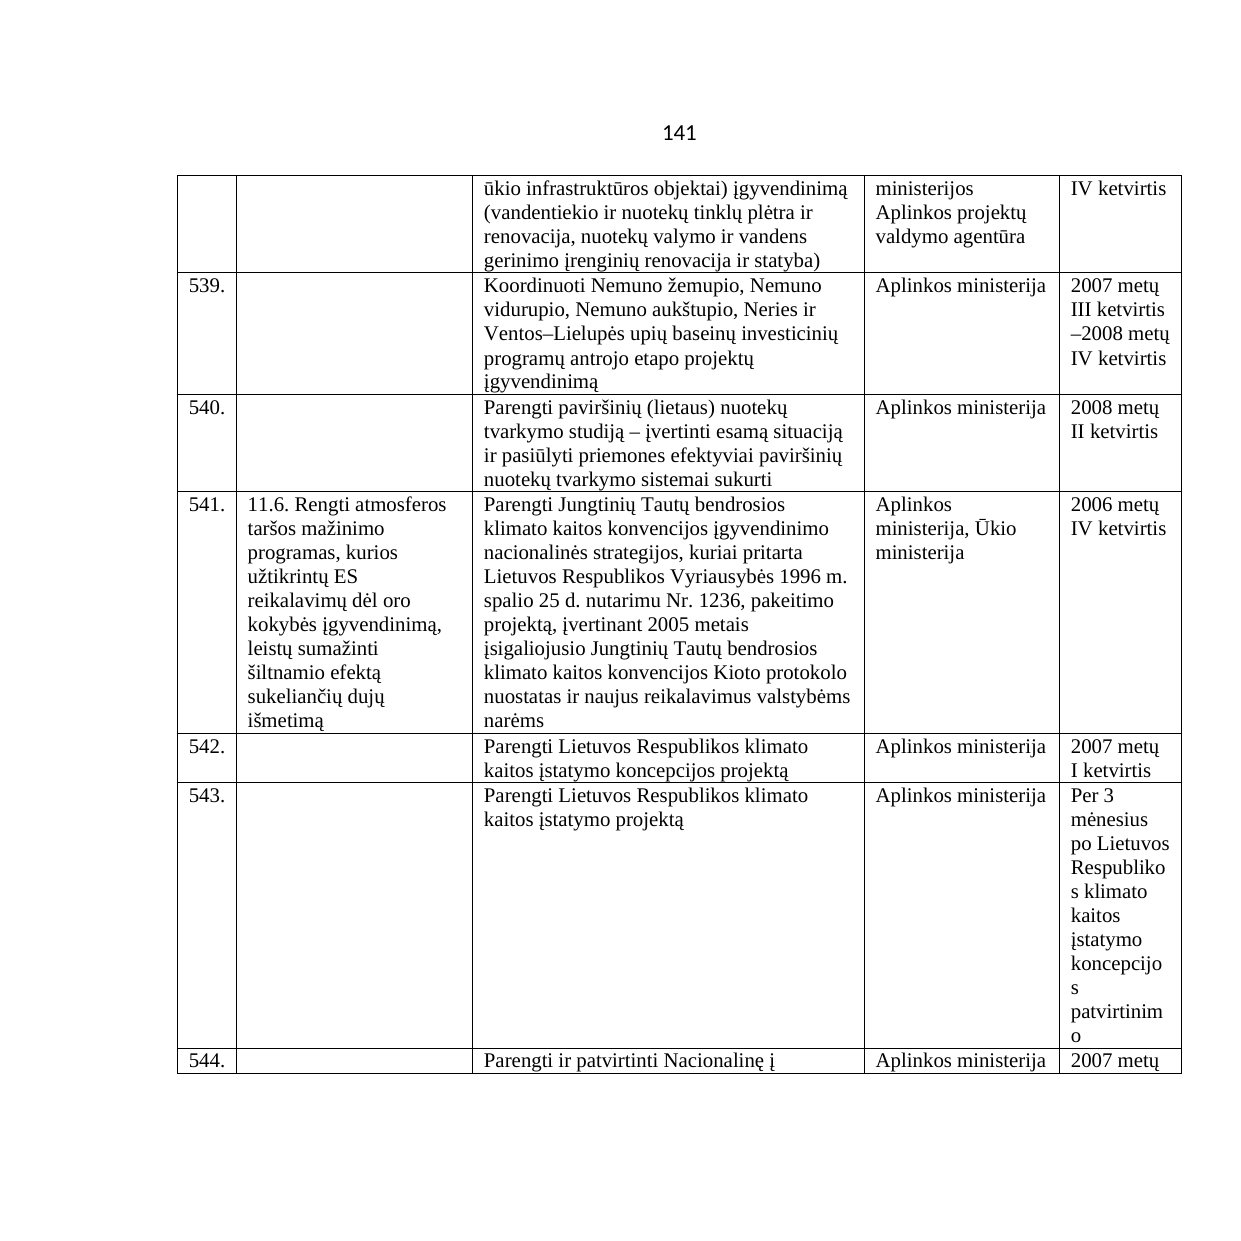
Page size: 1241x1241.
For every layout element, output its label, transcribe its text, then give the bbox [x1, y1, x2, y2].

table_cell Koordinuoti Nemuno žemupio, Nemuno vidurupio, Nemuno aukštupio, Neries ir Ventos–Lielupės upių baseinų investicinių programų antrojo etapo projektų įgyvendinimą [473, 273, 864, 393]
table_cell Per 3 mėnesius po Lietuvos Respublikos klimato kaitos įstatymo koncepcijos patvirtinimo [1060, 783, 1181, 1047]
table_cell 2007 metų [1060, 1049, 1181, 1072]
table_cell Parengti Lietuvos Respublikos klimato kaitos įstatymo koncepcijos projektą [473, 734, 864, 782]
table_cell Aplinkos ministerija [865, 1049, 1059, 1072]
table_cell 539. [178, 273, 236, 393]
table_cell [178, 176, 236, 272]
table_cell [237, 734, 472, 782]
table_cell [237, 1049, 472, 1072]
table_cell 544. [178, 1049, 236, 1072]
table_cell ūkio infrastruktūros objektai) įgyvendinimą (vandentiekio ir nuotekų tinklų plėtra ir renovacija, nuotekų valymo ir vandens gerinimo įrenginių renovacija ir statyba) [473, 176, 864, 272]
table_cell 11.6. Rengti atmosferos taršos mažinimo programas, kurios užtikrintų ES reikalavimų dėl oro kokybės įgyvendinimą, leistų sumažinti šiltnamio efektą sukeliančių dujų išmetimą [237, 492, 472, 732]
table_cell 541. [178, 492, 236, 732]
table_cell Aplinkos ministerija [865, 395, 1059, 491]
table_cell Aplinkos ministerija, Ūkio ministerija [865, 492, 1059, 732]
table_cell Parengti Lietuvos Respublikos klimato kaitos įstatymo projektą [473, 783, 864, 1047]
table_cell Aplinkos ministerija [865, 783, 1059, 1047]
table_cell Aplinkos ministerija [865, 273, 1059, 393]
table_cell 543. [178, 783, 236, 1047]
table_cell [237, 783, 472, 1047]
table_cell [237, 395, 472, 491]
table_cell Parengti ir patvirtinti Nacionalinę į [473, 1049, 864, 1072]
table_cell [237, 273, 472, 393]
table_cell 540. [178, 395, 236, 491]
table_cell 2006 metų IV ketvirtis [1060, 492, 1181, 732]
table_cell Parengti paviršinių (lietaus) nuotekų tvarkymo studiją – įvertinti esamą situaciją ir pasiūlyti priemones efektyviai paviršinių nuotekų tvarkymo sistemai sukurti [473, 395, 864, 491]
table_cell Aplinkos ministerija [865, 734, 1059, 782]
table_cell [237, 176, 472, 272]
table_cell 2007 metų III ketvirtis–2008 metų IV ketvirtis [1060, 273, 1181, 393]
table_cell IV ketvirtis [1060, 176, 1181, 272]
table_cell 542. [178, 734, 236, 782]
table_cell Parengti Jungtinių Tautų bendrosios klimato kaitos konvencijos įgyvendinimo nacionalinės strategijos, kuriai pritarta Lietuvos Respublikos Vyriausybės 1996 m. spalio 25 d. nutarimu Nr. 1236, pakeitimo projektą, įvertinant 2005 metais įsigaliojusio Jungtinių Tautų bendrosios klimato kaitos konvencijos Kioto protokolo nuostatas ir naujus reikalavimus valstybėms narėms [473, 492, 864, 732]
table_cell ministerijos Aplinkos projektų valdymo agentūra [865, 176, 1059, 272]
table_cell 2008 metų II ketvirtis [1060, 395, 1181, 491]
table_cell 2007 metų I ketvirtis [1060, 734, 1181, 782]
